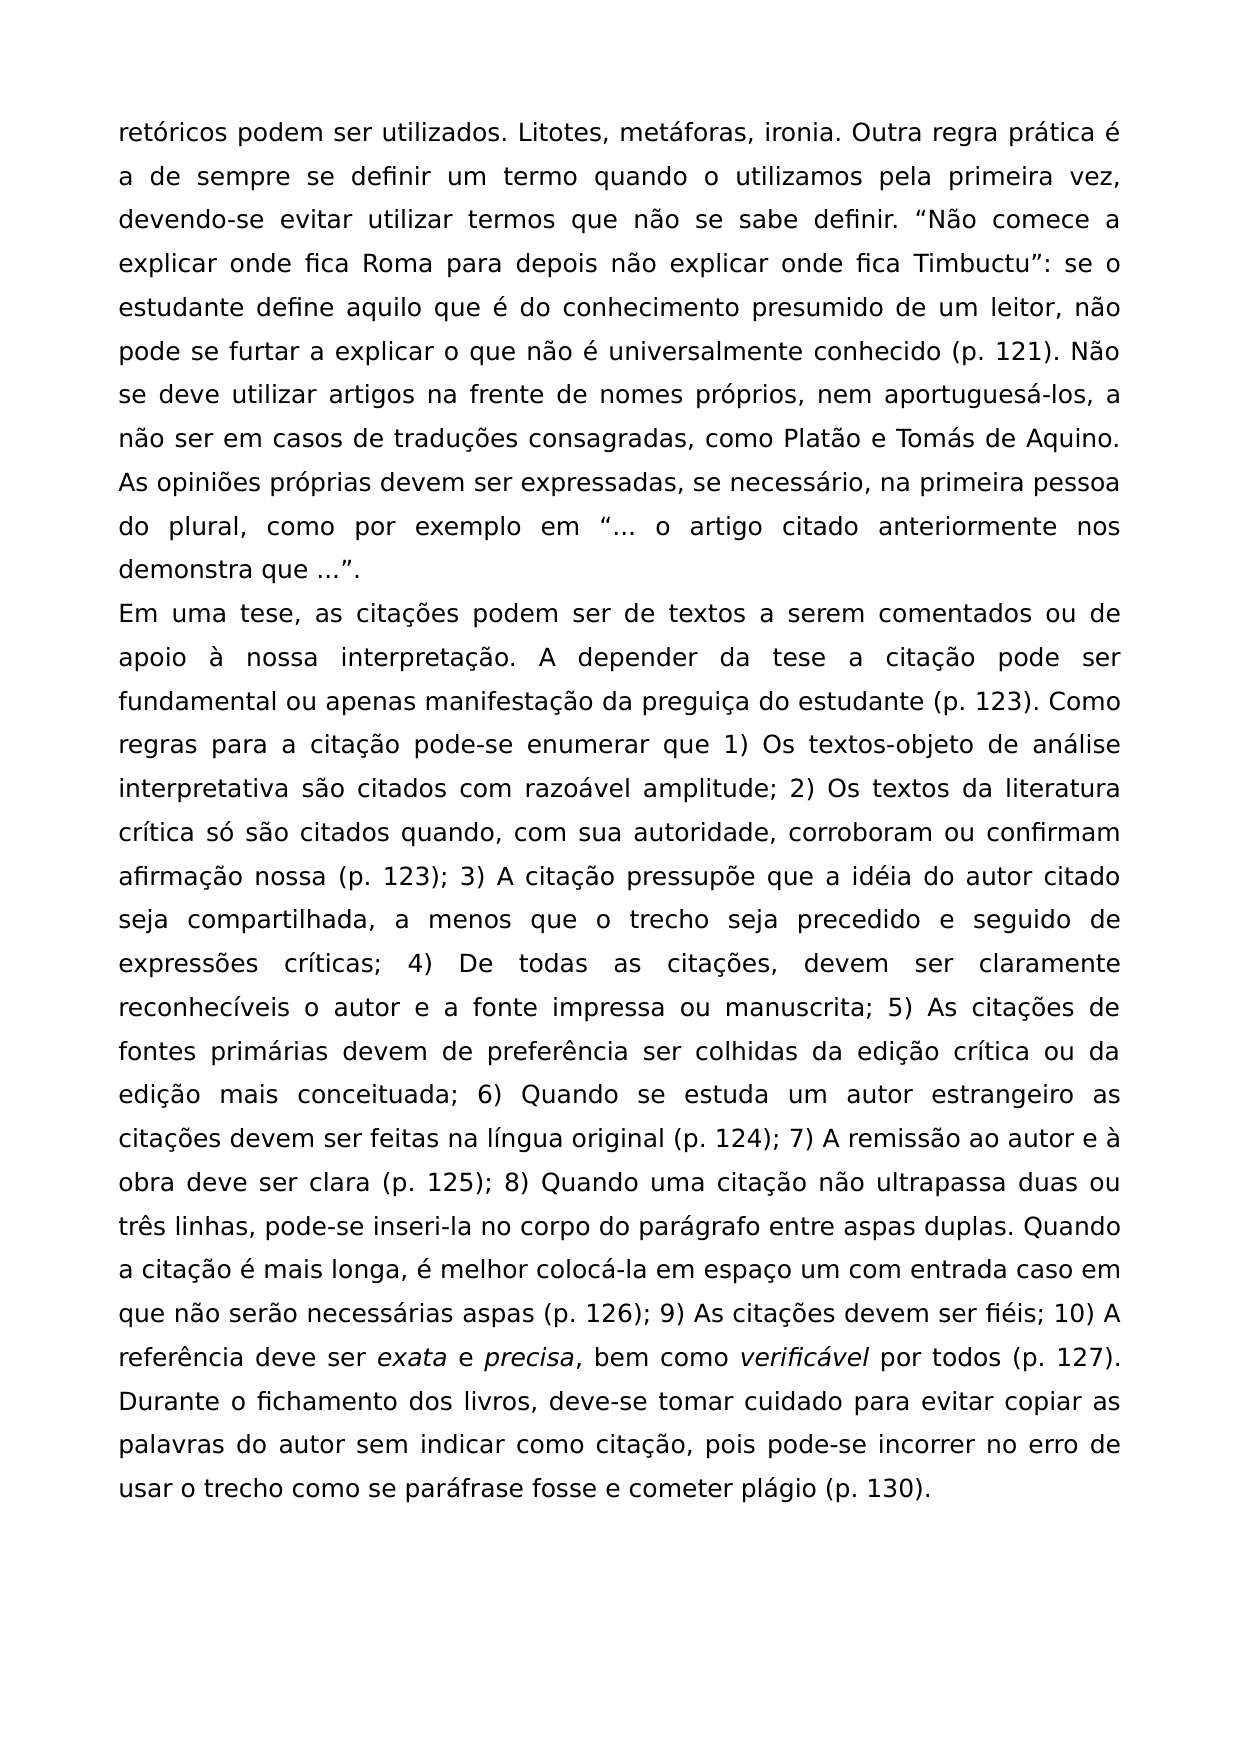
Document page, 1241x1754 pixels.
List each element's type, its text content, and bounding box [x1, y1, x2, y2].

text Em uma tese, as citações podem ser de textos a serem comentados ou de apoio à nossa interpretação. A depender da tese a citação pode ser fundamental ou apenas manifestação da preguiça do estudante (p. 123). Como regras para a citação pode-se enumerar que 1) Os textos-objeto de análise interpretativa são citados com razoável amplitude; 2) Os textos da literatura crítica só são citados quando, com sua autoridade, corroboram ou confirmam afirmação nossa (p. 123); 3) A citação pressupõe que a idéia do autor citado seja compartilhada, a menos que o trecho seja precedido e seguido de expressões críticas; 4) De todas as citações, devem ser claramente reconhecíveis o autor e a fonte impressa ou manuscrita; 5) As citações de fontes primárias devem de preferência ser colhidas da edição crítica ou da edição mais conceituada; 6) Quando se estuda um autor estrangeiro as citações devem ser feitas na língua original (p. 124); 7) A remissão ao autor e à obra deve ser clara (p. 125); 8) Quando uma citação não ultrapassa duas ou três linhas, pode-se inseri-la no corpo do parágrafo entre aspas duplas. Quando a citação é mais longa, é melhor colocá-la em espaço um com entrada caso em que não serão necessárias aspas (p. 126); 9) As citações devem ser fiéis; 10) A referência deve ser exata e precisa, bem como verificável por todos (p. 127). Durante o fichamento dos livros, deve-se tomar cuidado para evitar copiar as palavras do autor sem indicar como citação, pois pode-se incorrer no erro de usar o trecho como se paráfrase fosse e cometer plágio (p. 130). [118, 599, 1122, 1503]
text retóricos podem ser utilizados. Litotes, metáforas, ironia. Outra regra prática é a de sempre se definir um termo quando o utilizamos pela primeira vez, devendo-se evitar utilizar termos que não se sabe definir. “Não comece a explicar onde fica Roma para depois não explicar onde fica Timbuctu”: se o estudante define aquilo que é do conhecimento presumido de um leitor, não pode se furtar a explicar o que não é universalmente conhecido (p. 121). Não se deve utilizar artigos na frente de nomes próprios, nem aportuguesá-los, a não ser em casos de traduções consagradas, como Platão e Tomás de Aquino. As opiniões próprias devem ser expressadas, se necessário, na primeira pessoa do plural, como por exemplo em “... o artigo citado anteriormente nos demonstra que ...”. [118, 118, 1122, 585]
